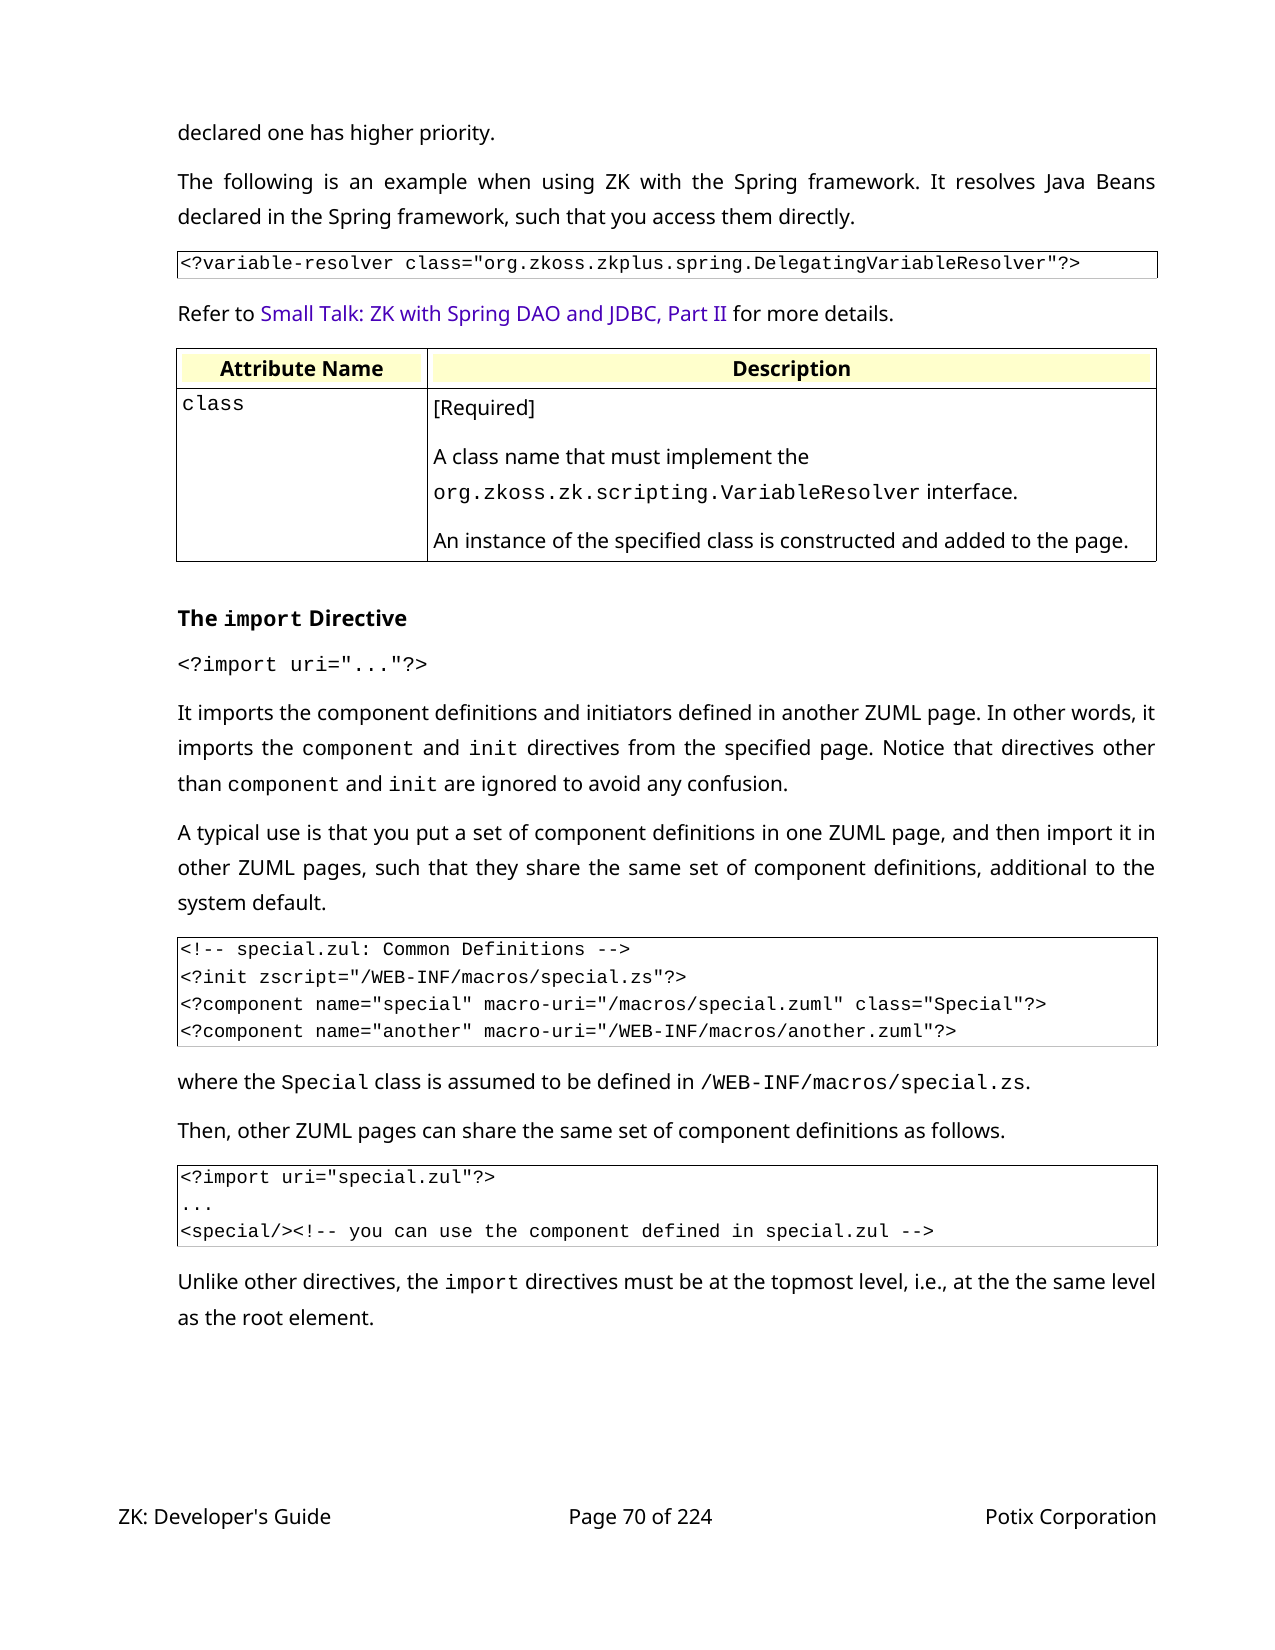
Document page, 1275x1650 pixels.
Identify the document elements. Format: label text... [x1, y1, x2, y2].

text <?component name="special" macro-uri="/macros/special.zuml" class="Special"?> [178, 992, 1157, 1016]
text <?import uri="..."?> [177, 654, 1157, 677]
text <?init zscript="/WEB-INF/macros/special.zs"?> [178, 964, 1157, 989]
text The following is an example when using ZK with the Spring framework. It resolves Java Beans declared in the Spring framework, such that you access them directly. [177, 167, 1157, 230]
table_header Description [428, 349, 1156, 388]
text <?variable-resolver class="org.zkoss.zkplus.spring.DelegatingVariableResolver"?> [178, 252, 1157, 278]
table_cell [Required] A class name that must implement the org.zkoss.zk.scripting.VariableResolver interface. An instance of the specified class is constructed and added to the page. [428, 389, 1156, 561]
text declared one has higher priority. [177, 118, 1157, 146]
text <special/><!-- you can use the component defined in special.zul --> [178, 1219, 1157, 1246]
text Then, other ZUML pages can share the same set of component definitions as follows. [177, 1116, 1157, 1144]
text Unlike other directives, the import directives must be at the topmost level, i.e., at the the same level as the root element. [177, 1267, 1157, 1331]
subtitle The import Directive [177, 603, 1157, 633]
table_cell class [177, 389, 427, 561]
text It imports the component definitions and initiators defined in another ZUML page. In other words, it imports the component and init directives from the specified page. Notice that directives other than component and init are ignored to avoid any confusion. [177, 698, 1157, 797]
text ... [178, 1192, 1157, 1216]
text <!-- special.zul: Common Definitions --> [178, 938, 1157, 962]
text Refer to Small Talk: ZK with Spring DAO and JDBC, Part II for more details. [177, 299, 1157, 327]
text <?component name="another" macro-uri="/WEB-INF/macros/another.zuml"?> [178, 1019, 1157, 1046]
text A typical use is that you put a set of component definitions in one ZUML page, and then import it in other ZUML pages, such that they share the same set of component definitions, additional to the system default. [177, 818, 1157, 917]
text <?import uri="special.zul"?> [178, 1166, 1157, 1189]
text where the Special class is assumed to be defined in /WEB-INF/macros/special.zs. [177, 1067, 1157, 1095]
table_header Attribute Name [177, 349, 427, 388]
